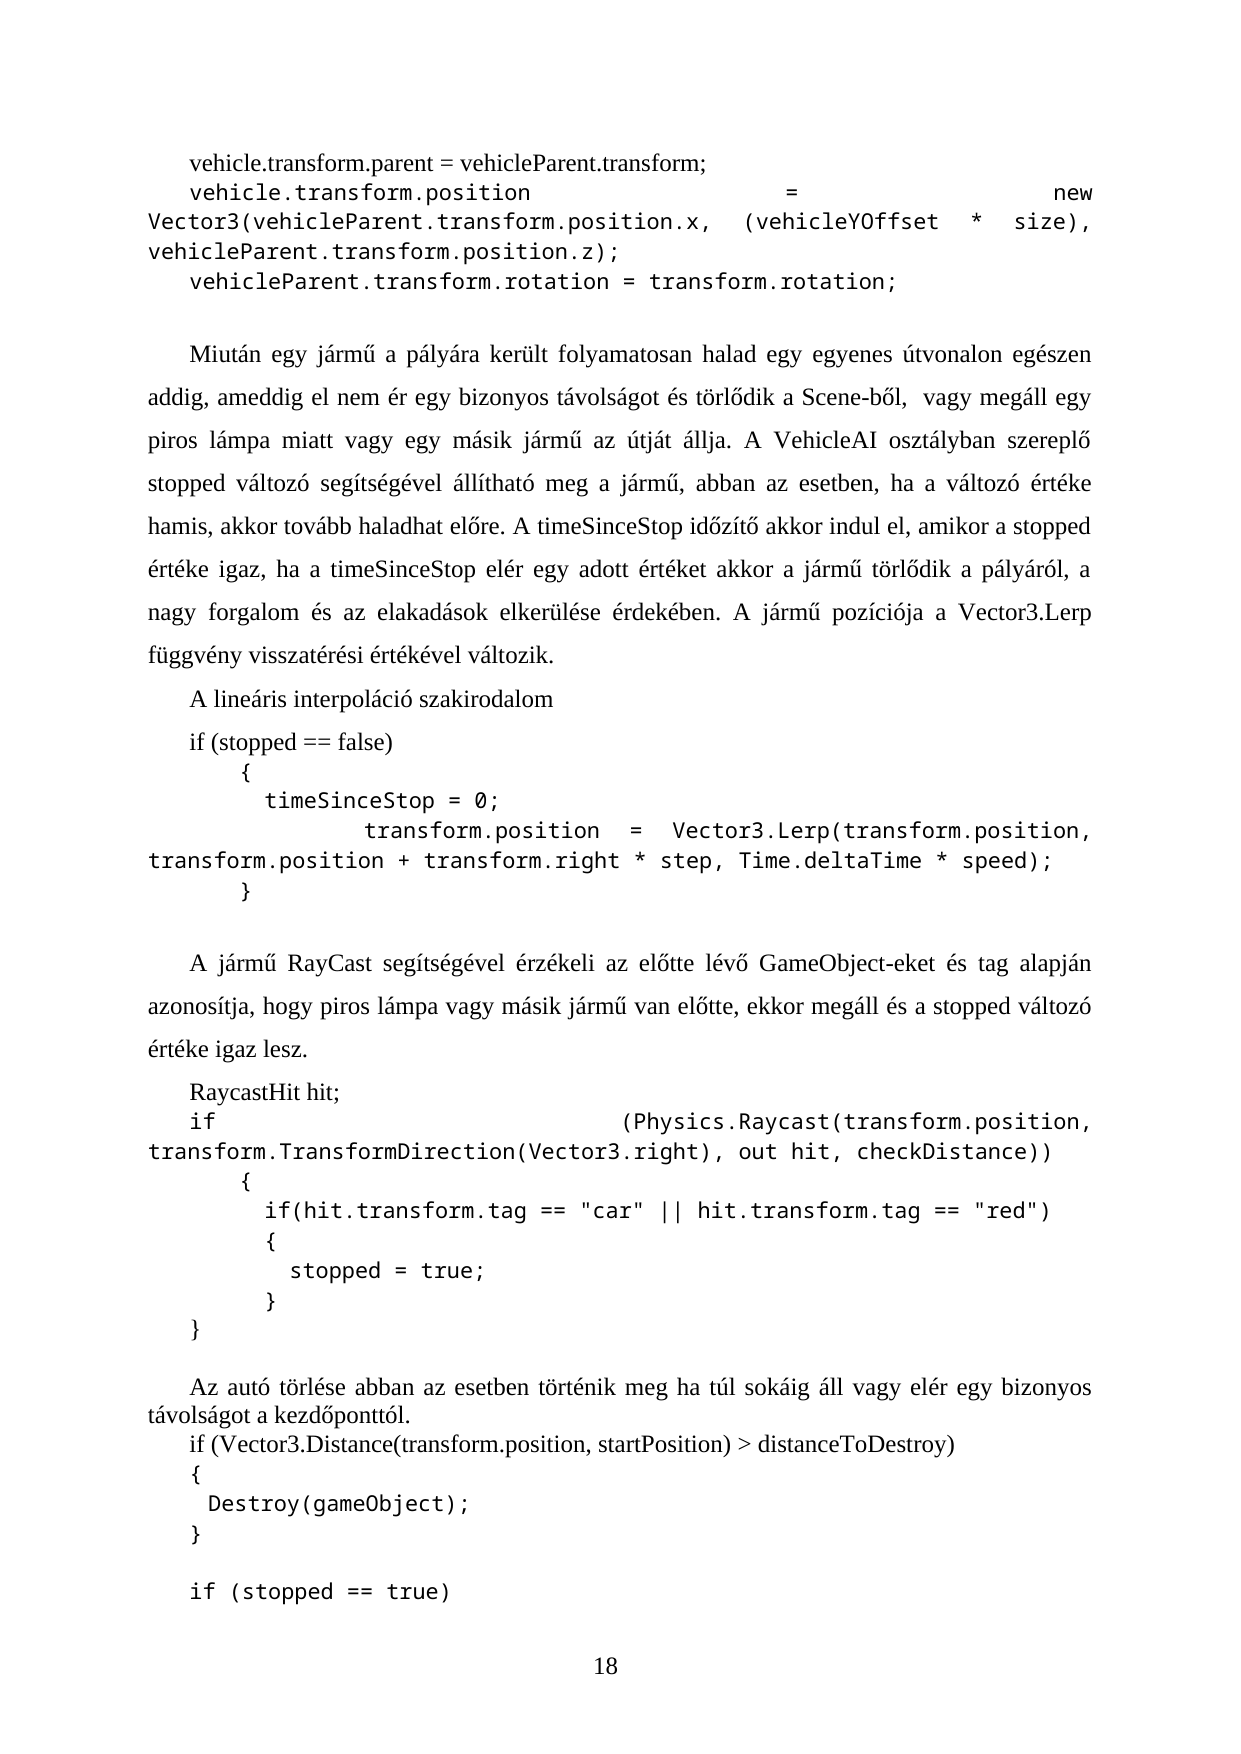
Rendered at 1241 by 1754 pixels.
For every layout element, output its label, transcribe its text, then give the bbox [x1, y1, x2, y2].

text if(hit.transform.tag == "car" || hit.transform.tag == "red") [148, 1195, 1092, 1225]
text stopped = true; [148, 1255, 1092, 1284]
text } [148, 1314, 1092, 1343]
text A jármű RayCast segítségével érzékeli az előtte lévő GameObject-eket és tag alapján azonosítja, hogy piros lámpa vagy másik jármű van előtte, ekkor megáll és a stopped változó értéke igaz lesz. [148, 948, 1092, 1063]
text if (Vector3.Distance(transform.position, startPosition) > distanceToDestroy) [148, 1429, 1092, 1458]
text timeSinceStop = 0; [148, 785, 1092, 815]
text { [148, 1225, 1092, 1255]
text { [148, 1165, 1092, 1195]
text RaycastHit hit; [148, 1077, 1092, 1106]
text Az autó törlése abban az esetben történik meg ha túl sokáig áll vagy elér egy bizonyos távolságot a kezdőponttól. [148, 1372, 1092, 1429]
text if (stopped == false) [148, 727, 1092, 756]
text if (Physics.Raycast(transform.position, transform.TransformDirection(Vector3.right), out hit, checkDistance)) [148, 1106, 1092, 1165]
text vehicle.transform.position = new Vector3(vehicleParent.transform.position.x, (vehicleYOffset * size), vehicleParent.transform.position.z); [148, 176, 1092, 266]
text { [148, 1458, 1092, 1488]
text A lineáris interpoláció szakirodalom [148, 684, 1092, 712]
text Destroy(gameObject); [148, 1488, 1092, 1518]
text } [148, 1518, 1092, 1547]
text vehicle.transform.parent = vehicleParent.transform; [148, 148, 1092, 176]
text { [148, 756, 1092, 785]
text Miután egy jármű a pályára került folyamatosan halad egy egyenes útvonalon egészen addig, ameddig el nem ér egy bizonyos távolságot és törlődik a Scene-ből, vagy megáll egy piros lámpa miatt vagy egy másik jármű az útját állja. A VehicleAI osztályban szereplő stopped változó segítségével állítható meg a jármű, abban az esetben, ha a változó értéke hamis, akkor tovább haladhat előre. A timeSinceStop időzítő akkor indul el, amikor a stopped értéke igaz, ha a timeSinceStop elér egy adott értéket akkor a jármű törlődik a pályáról, a nagy forgalom és az elakadások elkerülése érdekében. A jármű pozíciója a Vector3.Lerp függvény visszatérési értékével változik. [148, 339, 1092, 669]
text transform.position = Vector3.Lerp(transform.position, transform.position + transform.right * step, Time.deltaTime * speed); [148, 815, 1092, 875]
text vehicleParent.transform.rotation = transform.rotation; [148, 266, 1092, 296]
text } [148, 1284, 1092, 1314]
text if (stopped == true) [148, 1576, 1092, 1606]
text } [148, 875, 1092, 904]
